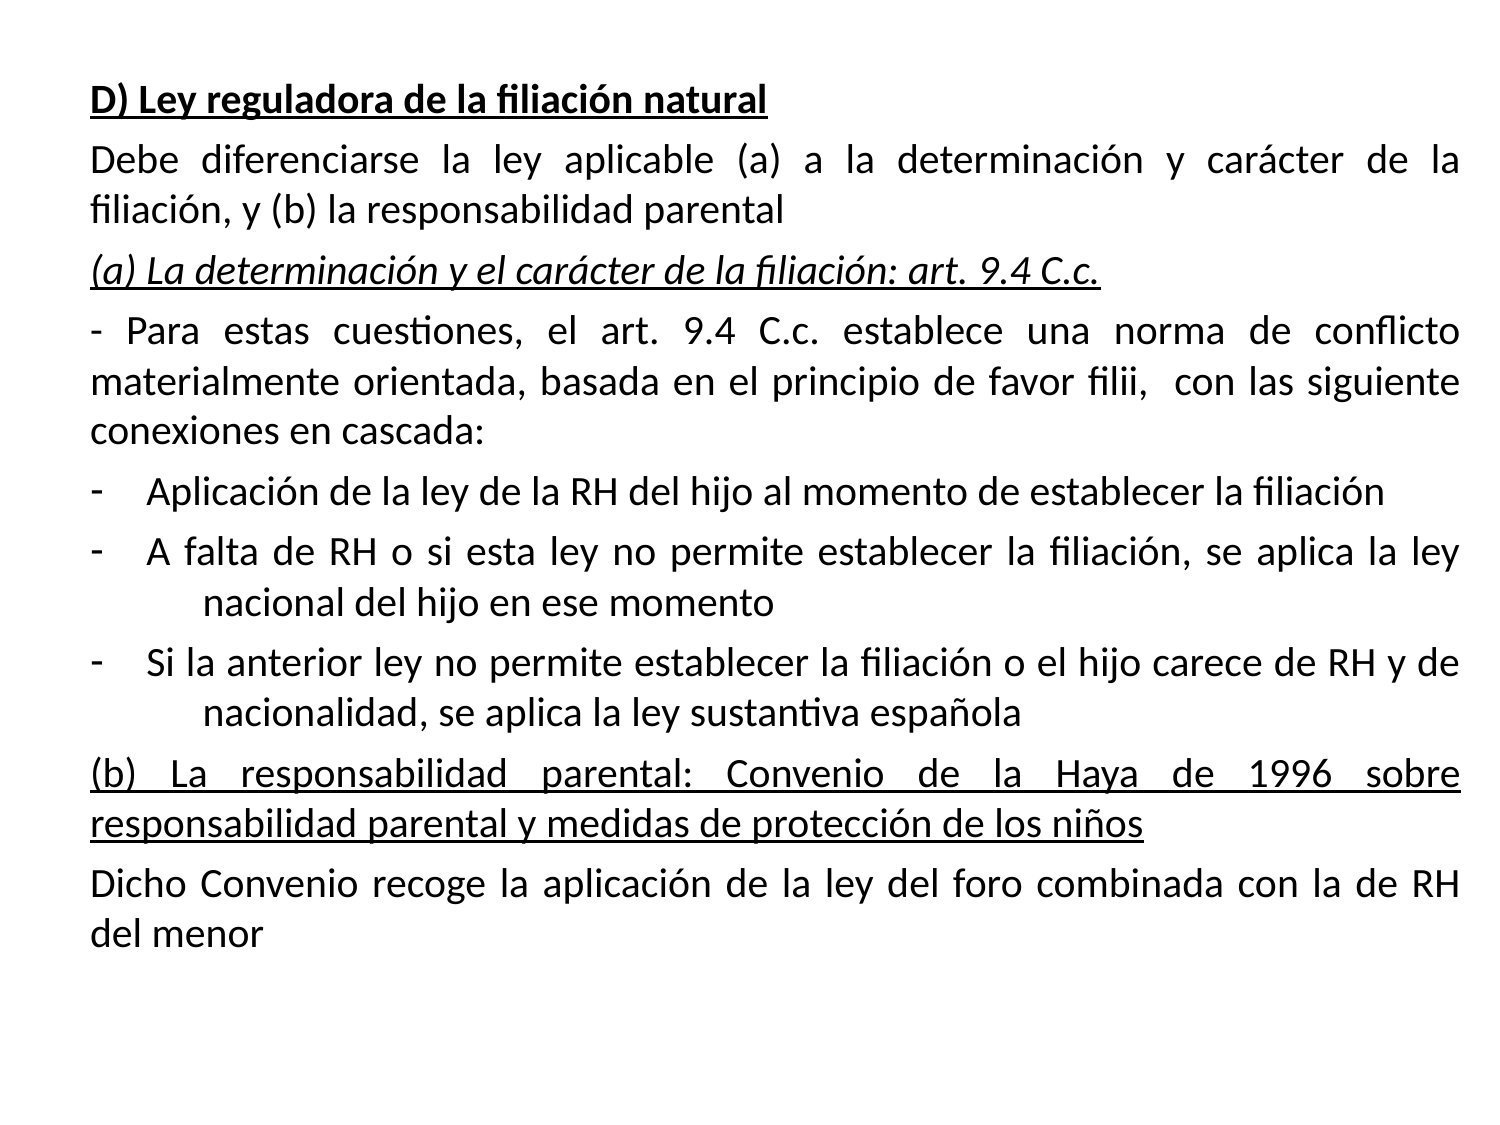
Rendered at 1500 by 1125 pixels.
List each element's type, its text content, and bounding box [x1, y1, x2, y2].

list D) Ley reguladora de la filiación natural Debe diferenciarse la ley aplicable (a) a la determinación y carácter de la filiación, y (b) la responsabilidad parental (a) La determinación y el carácter de la filiación: art. 9.4 C.c. - Para estas cuestiones, el art. 9.4 C.c. establece una norma de conflicto materialmente orientada, basada en el principio de favor filii, con las siguiente conexiones en cascada: Aplicación de la ley de la RH del hijo al momento de establecer la filiación A falta de RH o si esta ley no permite establecer la filiación, se aplica la ley nacional del hijo en ese momento Si la anterior ley no permite establecer la filiación o el hijo carece de RH y de nacionalidad, se aplica la ley sustantiva española (b) La responsabilidad parental: Convenio de la Haya de 1996 sobre responsabilidad parental y medidas de protección de los niños Dicho Convenio recoge la aplicación de la ley del foro combinada con la de RH del menor [75, 64, 1477, 1031]
